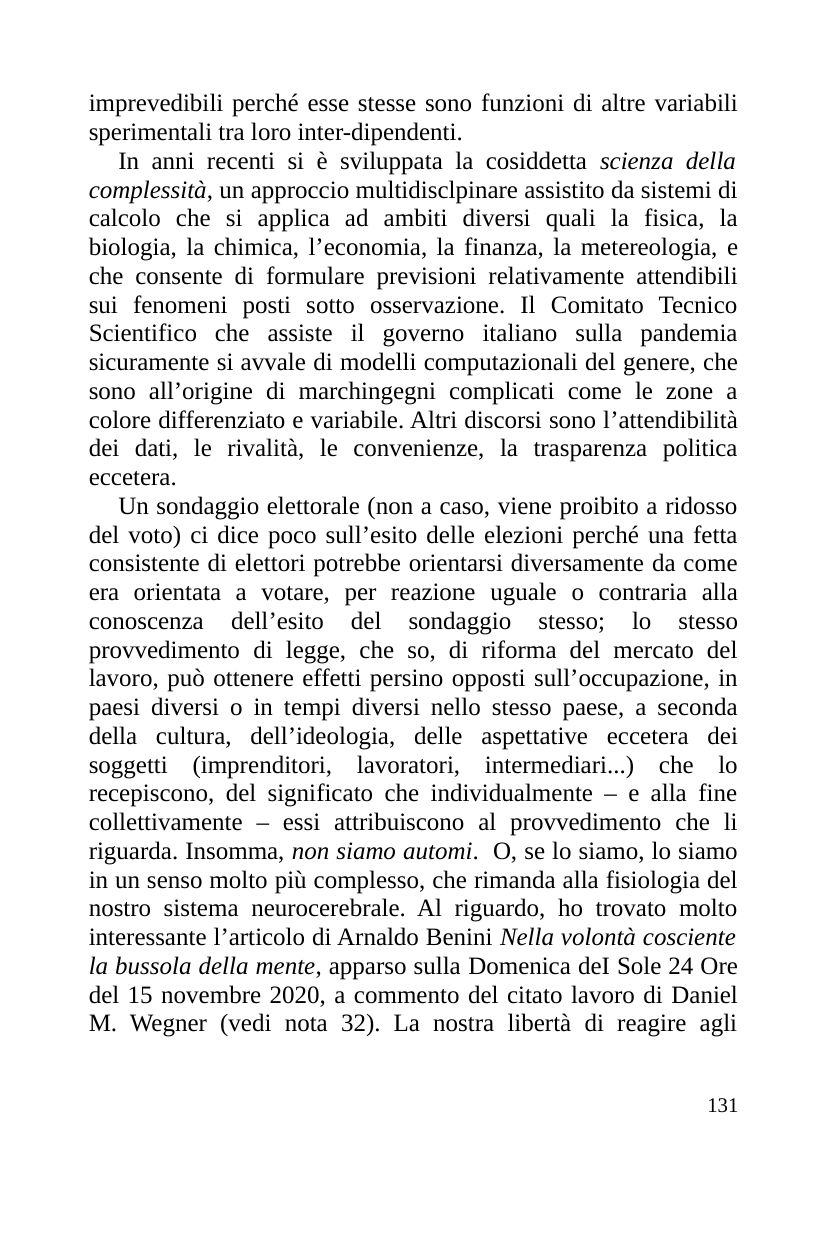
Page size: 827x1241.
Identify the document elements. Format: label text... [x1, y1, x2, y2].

text In anni recenti si è sviluppata la cosiddetta scienza della complessità, un approccio multidisclpinare assistito da sistemi di calcolo che si applica ad ambiti diversi quali la fisica, la biologia, la chimica, l’economia, la finanza, la metereologia, e che consente di formulare previsioni relativamente attendibili sui fenomeni posti sotto osservazione. Il Comitato Tecnico Scientifico che assiste il governo italiano sulla pandemia sicuramente si avvale di modelli computazionali del genere, che sono all’origine di marchingegni complicati come le zone a colore differenziato e variabile. Altri discorsi sono l’attendibilità dei dati, le rivalità, le convenienze, la trasparenza politica eccetera. [88, 146, 738, 491]
text imprevedibili perché esse stesse sono funzioni di altre variabili sperimentali tra loro inter-dipendenti. [88, 88, 738, 146]
text Un sondaggio elettorale (non a caso, viene proibito a ridosso del voto) ci dice poco sull’esito delle elezioni perché una fetta consistente di elettori potrebbe orientarsi diversamente da come era orientata a votare, per reazione uguale o contraria alla conoscenza dell’esito del sondaggio stesso; lo stesso provvedimento di legge, che so, di riforma del mercato del lavoro, può ottenere effetti persino opposti sull’occupazione, in paesi diversi o in tempi diversi nello stesso paese, a seconda della cultura, dell’ideologia, delle aspettative eccetera dei soggetti (imprenditori, lavoratori, intermediari...) che lo recepiscono, del significato che individualmente – e alla fine collettivamente – essi attribuiscono al provvedimento che li riguarda. Insomma, non siamo automi. O, se lo siamo, lo siamo in un senso molto più complesso, che rimanda alla fisiologia del nostro sistema neurocerebrale. Al riguardo, ho trovato molto interessante l’articolo di Arnaldo Benini Nella volontà cosciente la bussola della mente, apparso sulla Domenica deI Sole 24 Ore del 15 novembre 2020, a commento del citato lavoro di Daniel M. Wegner (vedi nota 32). La nostra libertà di reagire agli [88, 491, 738, 1037]
